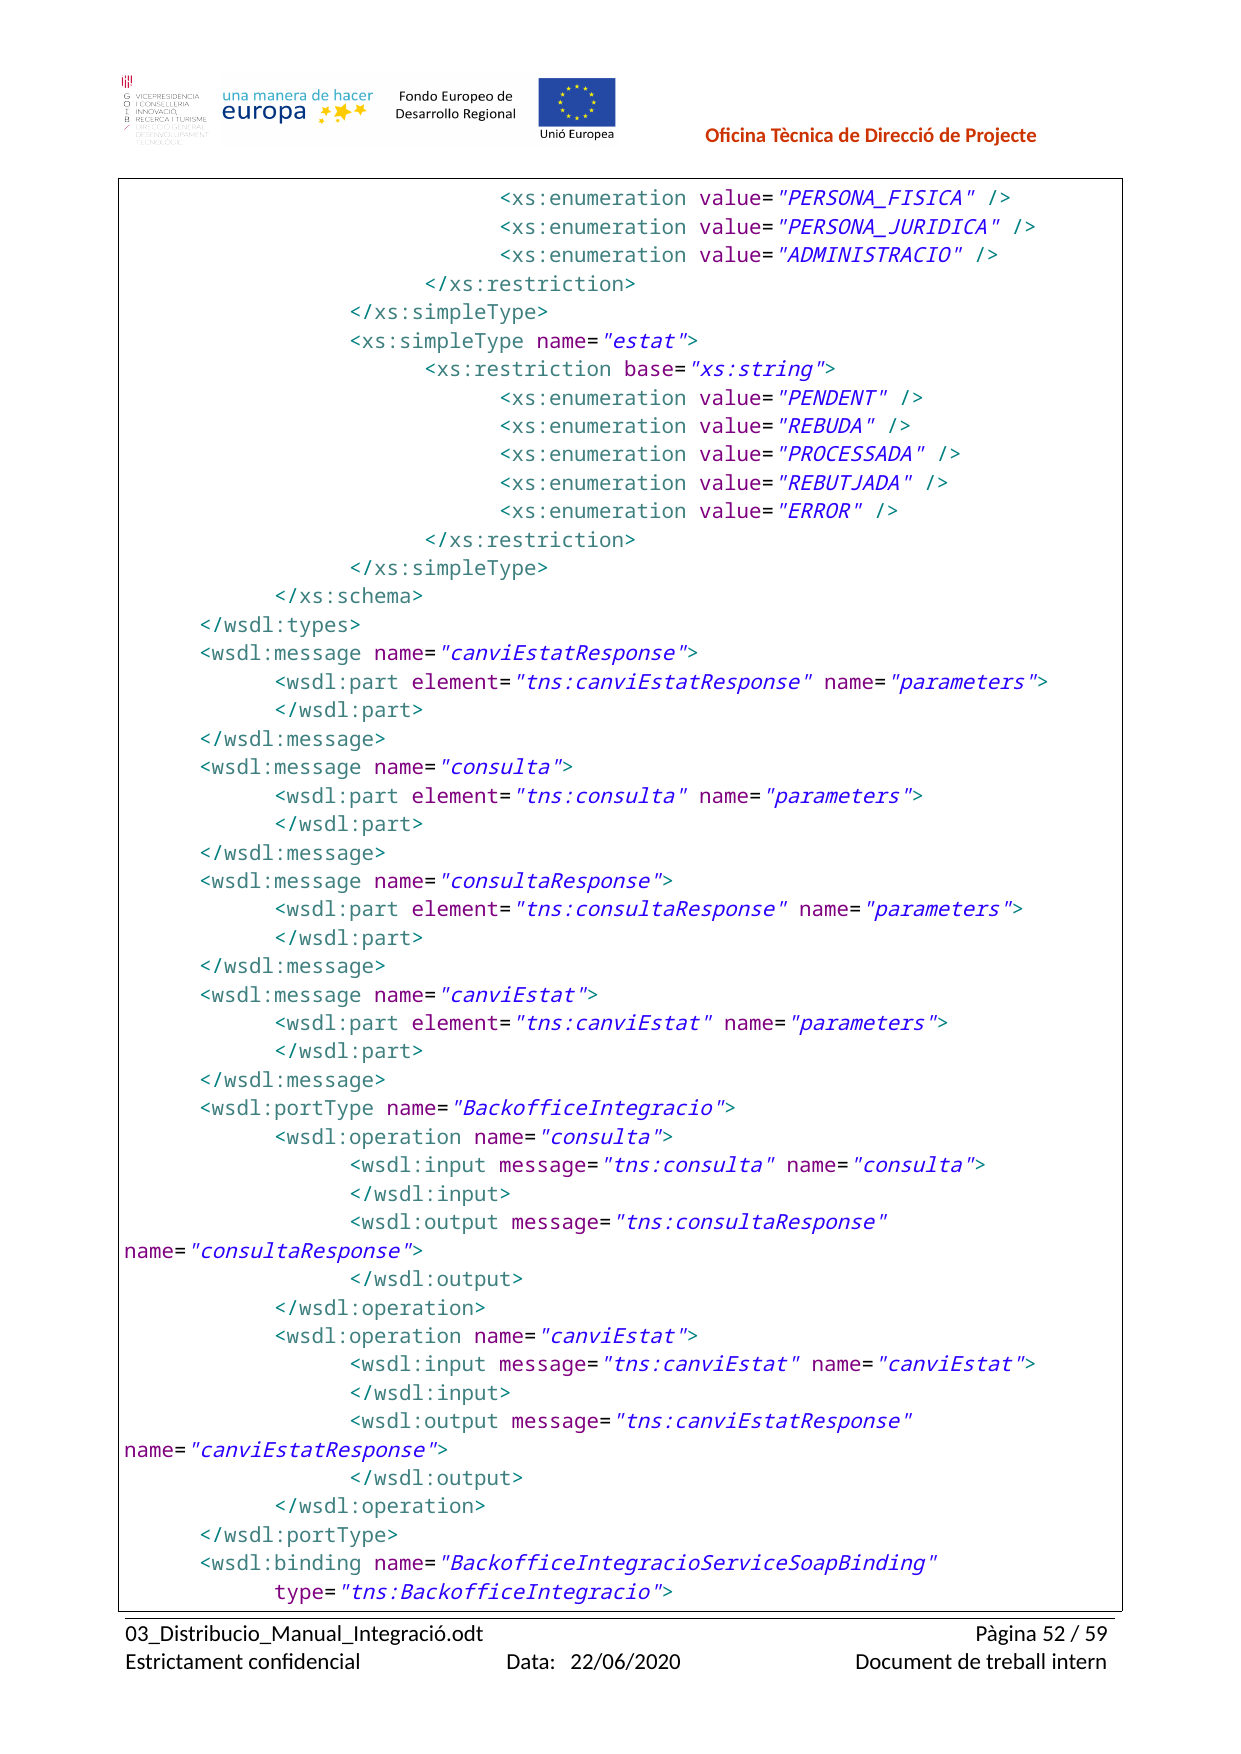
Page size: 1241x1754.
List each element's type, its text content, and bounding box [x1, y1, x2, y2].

table_header <xs:enumeration value="PERSONA_FISICA" /> <xs:enumeration value="PERSONA_JURIDICA" /> <xs:enumeration value="ADMINISTRACIO" /> </xs:restriction> </xs:simpleType> <xs:simpleType name="estat"> <xs:restriction base="xs:string"> <xs:enumeration value="PENDENT" /> <xs:enumeration value="REBUDA" /> <xs:enumeration value="PROCESSADA" /> <xs:enumeration value="REBUTJADA" /> <xs:enumeration value="ERROR" /> </xs:restriction> </xs:simpleType> </xs:schema> </wsdl:types> <wsdl:message name="canviEstatResponse"> <wsdl:part element="tns:canviEstatResponse" name="parameters"> </wsdl:part> </wsdl:message> <wsdl:message name="consulta"> <wsdl:part element="tns:consulta" name="parameters"> </wsdl:part> </wsdl:message> <wsdl:message name="consultaResponse"> <wsdl:part element="tns:consultaResponse" name="parameters"> </wsdl:part> </wsdl:message> <wsdl:message name="canviEstat"> <wsdl:part element="tns:canviEstat" name="parameters"> </wsdl:part> </wsdl:message> <wsdl:portType name="BackofficeIntegracio"> <wsdl:operation name="consulta"> <wsdl:input message="tns:consulta" name="consulta"> </wsdl:input> <wsdl:output message="tns:consultaResponse" name="consultaResponse"> </wsdl:output> </wsdl:operation> <wsdl:operation name="canviEstat"> <wsdl:input message="tns:canviEstat" name="canviEstat"> </wsdl:input> <wsdl:output message="tns:canviEstatResponse" name="canviEstatResponse"> </wsdl:output> </wsdl:operation> </wsdl:portType> <wsdl:binding name="BackofficeIntegracioServiceSoapBinding" type="tns:BackofficeIntegracio"> [119, 179, 1122, 1611]
picture [118, 73, 213, 147]
picture [219, 73, 621, 147]
